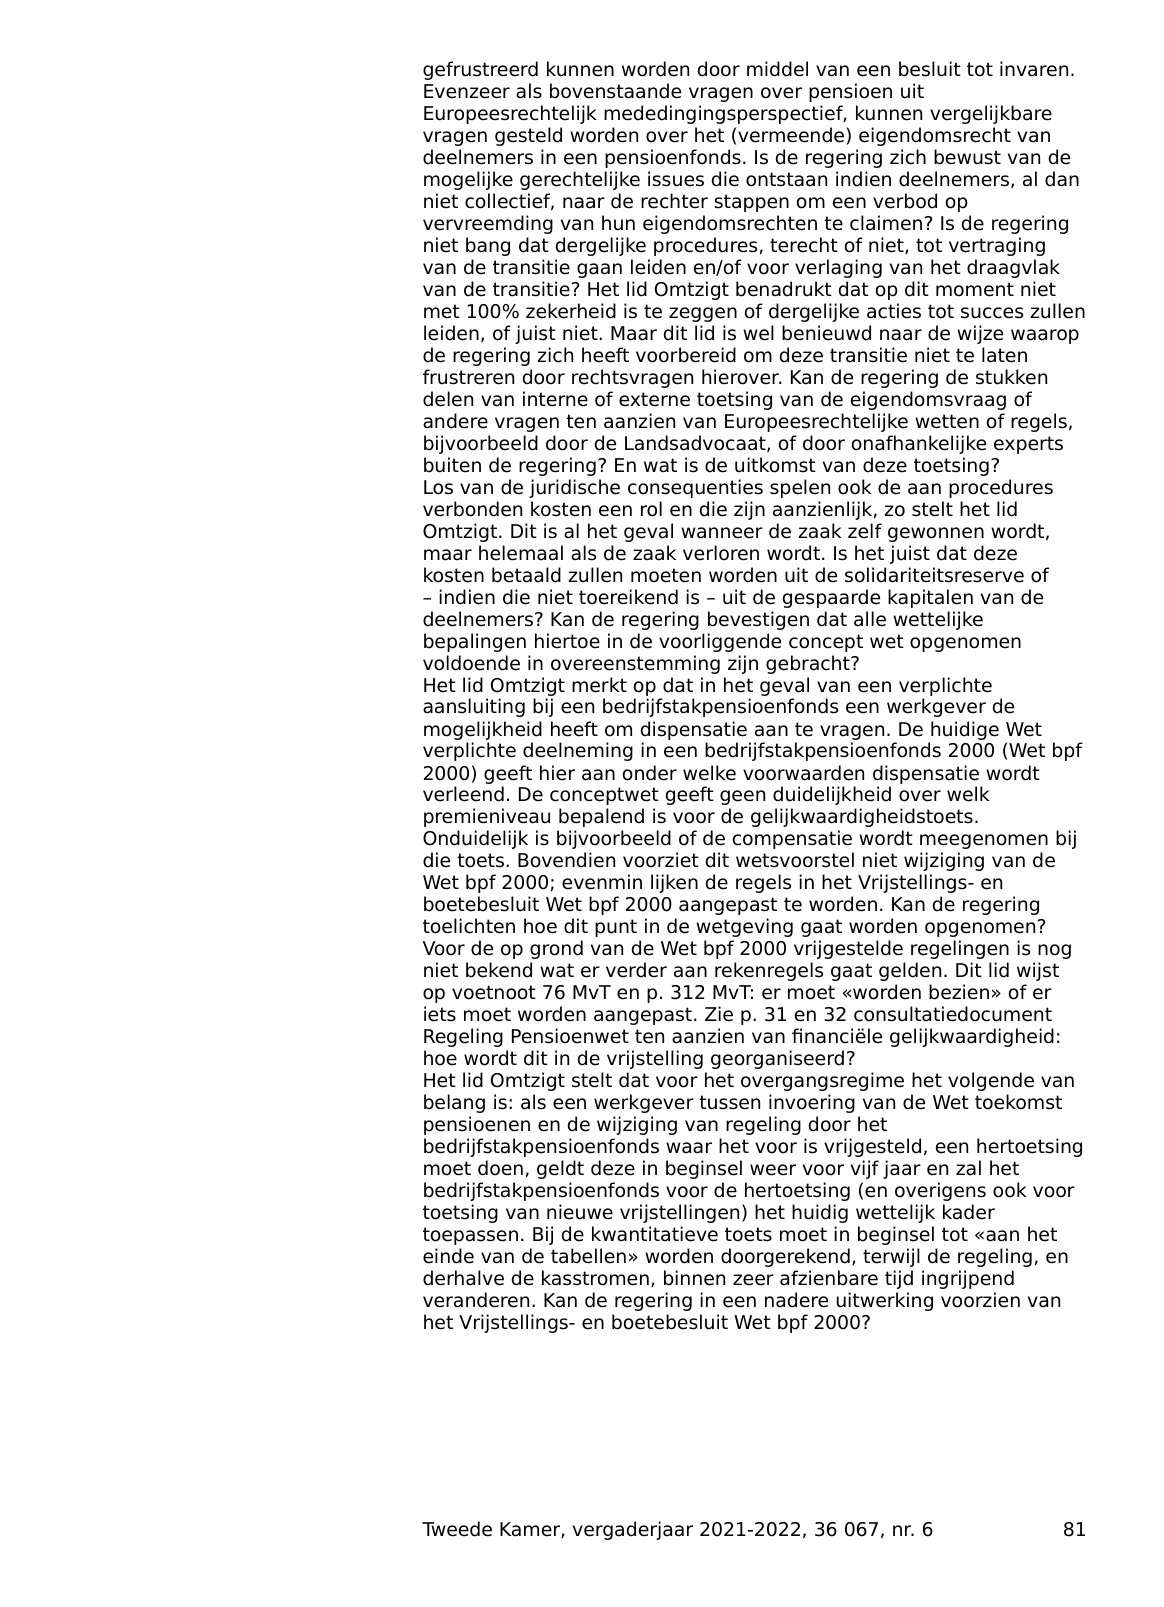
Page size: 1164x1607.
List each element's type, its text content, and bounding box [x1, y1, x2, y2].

text Het lid Omtzigt merkt op dat in het geval van een verplichte aansluiting bij een bedrijfstakpensioenfonds een werkgever de mogelijkheid heeft om dispensatie aan te vragen. De huidige Wet verplichte deelneming in een bedrijfstakpensioenfonds 2000 (Wet bpf 2000) geeft hier aan onder welke voorwaarden dispensatie wordt verleend. De conceptwet geeft geen duidelijkheid over welk premieniveau bepalend is voor de gelijkwaardigheidstoets. Onduidelijk is bijvoorbeeld of de compensatie wordt meegenomen bij die toets. Bovendien voorziet dit wetsvoorstel niet wijziging van de Wet bpf 2000; evenmin lijken de regels in het Vrijstellings- en boetebesluit Wet bpf 2000 aangepast te worden. Kan de regering toelichten hoe dit punt in de wetgeving gaat worden opgenomen? Voor de op grond van de Wet bpf 2000 vrijgestelde regelingen is nog niet bekend wat er verder aan rekenregels gaat gelden. Dit lid wijst op voetnoot 76 MvT en p. 312 MvT: er moet «worden bezien» of er iets moet worden aangepast. Zie p. 31 en 32 consultatiedocument Regeling Pensioenwet ten aanzien van financiële gelijkwaardigheid: hoe wordt dit in de vrijstelling georganiseerd? [422, 674, 1087, 1070]
text Los van de juridische consequenties spelen ook de aan procedures verbonden kosten een rol en die zijn aanzienlijk, zo stelt het lid Omtzigt. Dit is al het geval wanneer de zaak zelf gewonnen wordt, maar helemaal als de zaak verloren wordt. Is het juist dat deze kosten betaald zullen moeten worden uit de solidariteitsreserve of – indien die niet toereikend is – uit de gespaarde kapitalen van de deelnemers? Kan de regering bevestigen dat alle wettelijke bepalingen hiertoe in de voorliggende concept wet opgenomen voldoende in overeenstemming zijn gebracht? [422, 477, 1087, 674]
text gefrustreerd kunnen worden door middel van een besluit tot invaren. Evenzeer als bovenstaande vragen over pensioen uit Europeesrechtelijk mededingingsperspectief, kunnen vergelijkbare vragen gesteld worden over het (vermeende) eigendomsrecht van deelnemers in een pensioenfonds. Is de regering zich bewust van de mogelijke gerechtelijke issues die ontstaan indien deelnemers, al dan niet collectief, naar de rechter stappen om een verbod op vervreemding van hun eigendomsrechten te claimen? Is de regering niet bang dat dergelijke procedures, terecht of niet, tot vertraging van de transitie gaan leiden en/of voor verlaging van het draagvlak van de transitie? Het lid Omtzigt benadrukt dat op dit moment niet met 100% zekerheid is te zeggen of dergelijke acties tot succes zullen leiden, of juist niet. Maar dit lid is wel benieuwd naar de wijze waarop de regering zich heeft voorbereid om deze transitie niet te laten frustreren door rechtsvragen hierover. Kan de regering de stukken delen van interne of externe toetsing van de eigendomsvraag of andere vragen ten aanzien van Europeesrechtelijke wetten of regels, bijvoorbeeld door de Landsadvocaat, of door onafhankelijke experts buiten de regering? En wat is de uitkomst van deze toetsing? [422, 59, 1087, 477]
text Het lid Omtzigt stelt dat voor het overgangsregime het volgende van belang is: als een werkgever tussen invoering van de Wet toekomst pensioenen en de wijziging van regeling door het bedrijfstakpensioenfonds waar het voor is vrijgesteld, een hertoetsing moet doen, geldt deze in beginsel weer voor vijf jaar en zal het bedrijfstakpensioenfonds voor de hertoetsing (en overigens ook voor toetsing van nieuwe vrijstellingen) het huidig wettelijk kader toepassen. Bij de kwantitatieve toets moet in beginsel tot «aan het einde van de tabellen» worden doorgerekend, terwijl de regeling, en derhalve de kasstromen, binnen zeer afzienbare tijd ingrijpend veranderen. Kan de regering in een nadere uitwerking voorzien van het Vrijstellings- en boetebesluit Wet bpf 2000? [422, 1070, 1087, 1334]
